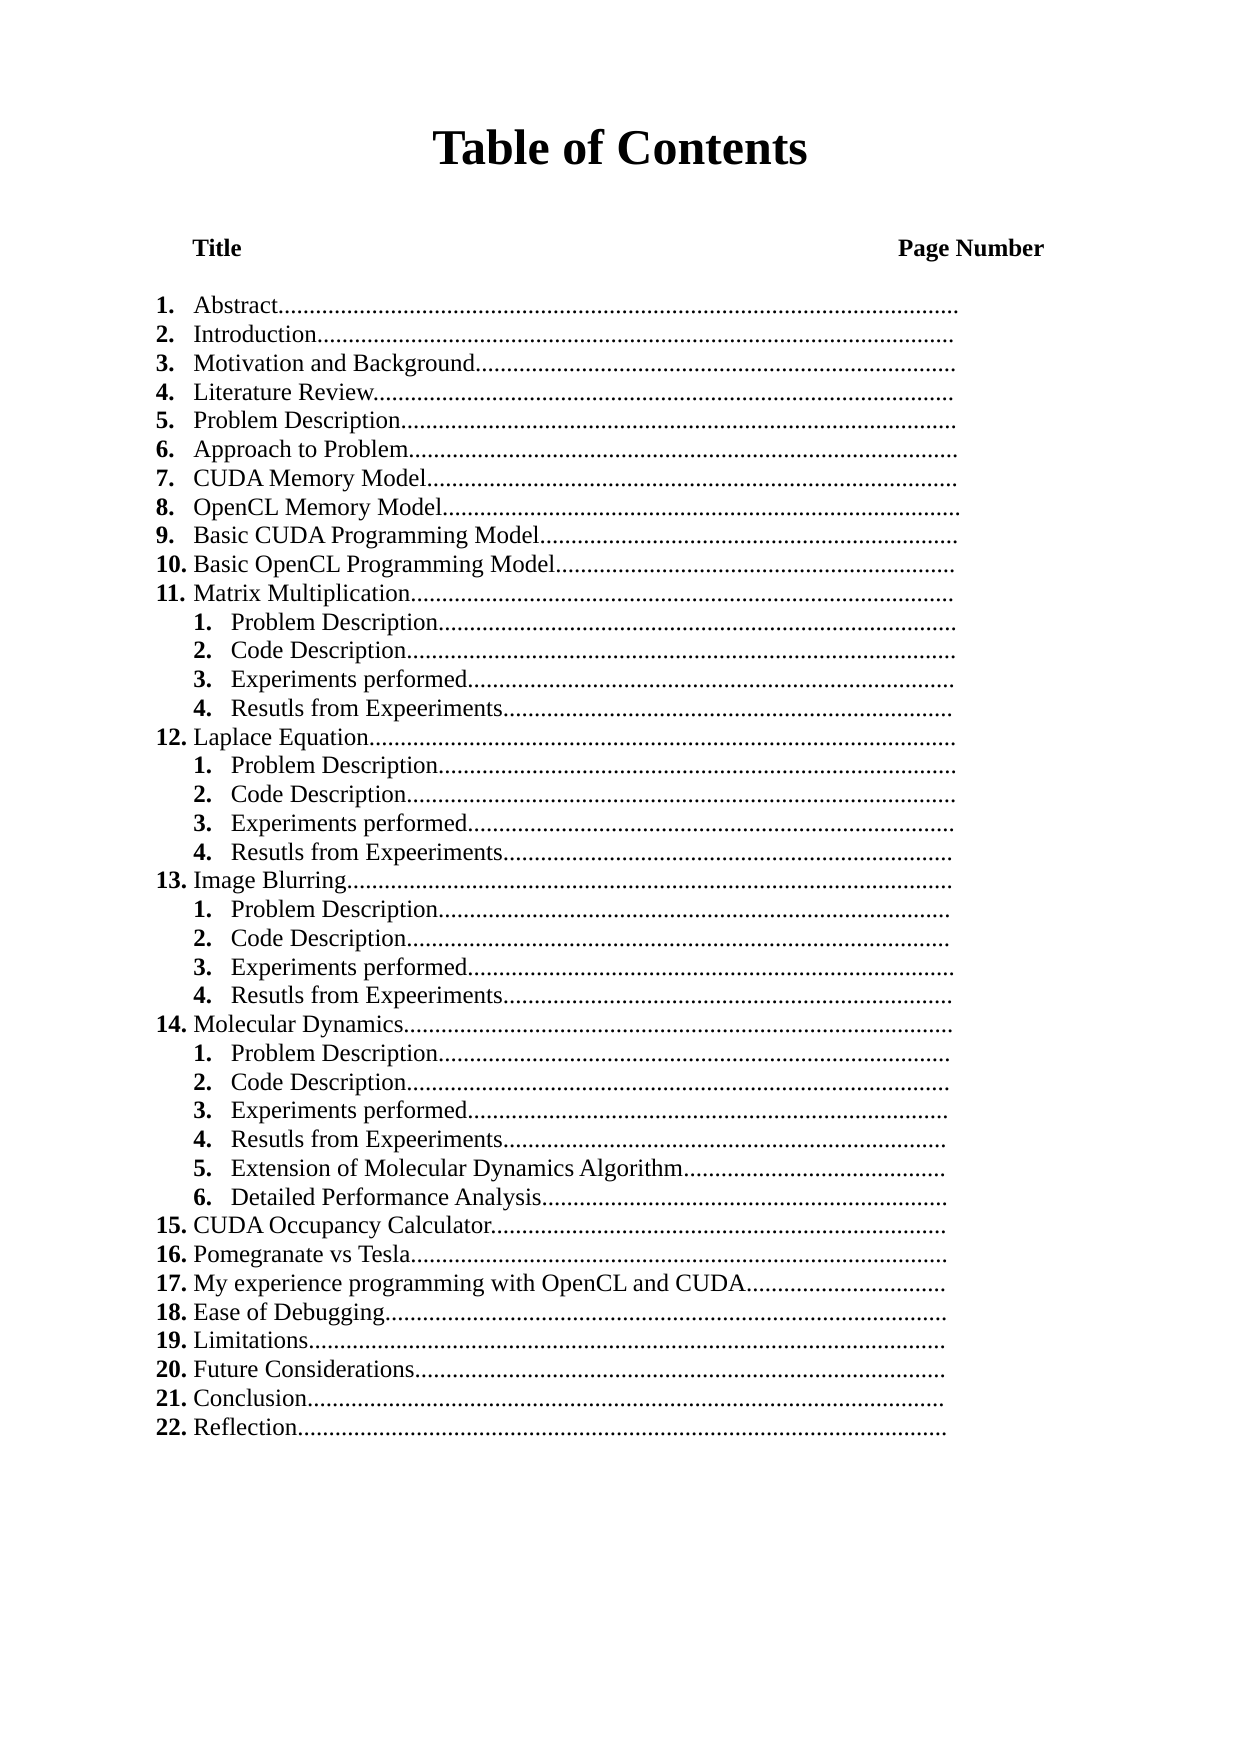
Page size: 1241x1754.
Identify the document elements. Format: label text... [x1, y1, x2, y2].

list Code Description....................................................................................... [193, 1067, 1122, 1096]
list Problem Description.................................................................................. [193, 894, 1122, 923]
list Resutls from Expeeriments........................................................................ [193, 837, 1122, 866]
list CUDA Memory Model..................................................................................... [156, 463, 1122, 492]
list OpenCL Memory Model................................................................................... [156, 492, 1122, 521]
list Abstract............................................................................................................. [156, 291, 1122, 319]
list Problem Description.................................................................................. [193, 1038, 1122, 1067]
list Introduction...................................................................................................... [156, 319, 1122, 348]
text Table of Contents [118, 118, 1122, 176]
list Resutls from Expeeriments........................................................................ [193, 981, 1122, 1009]
list Future Considerations..................................................................................... [156, 1354, 1122, 1383]
list Laplace Equation.............................................................................................. [156, 722, 1122, 751]
list Pomegranate vs Tesla...................................................................................... [156, 1239, 1122, 1268]
list Resutls from Expeeriments....................................................................... [193, 1124, 1122, 1153]
text Title Page Number [118, 233, 1122, 262]
list Experiments performed.............................................................................. [193, 952, 1122, 981]
list Experiments performed.............................................................................. [193, 664, 1122, 693]
list My experience programming with OpenCL and CUDA................................ [156, 1268, 1122, 1297]
list Extension of Molecular Dynamics Algorithm.......................................... [193, 1153, 1122, 1182]
list Motivation and Background............................................................................. [156, 348, 1122, 377]
list Problem Description......................................................................................... [156, 406, 1122, 434]
list Ease of Debugging.......................................................................................... [156, 1297, 1122, 1326]
list Basic CUDA Programming Model................................................................... [156, 521, 1122, 549]
list Reflection........................................................................................................ [156, 1412, 1122, 1441]
list Limitations...................................................................................................... [156, 1326, 1122, 1354]
list Conclusion...................................................................................................... [156, 1383, 1122, 1412]
list Literature Review............................................................................................. [156, 377, 1122, 406]
list Code Description........................................................................................ [193, 636, 1122, 664]
list Code Description........................................................................................ [193, 779, 1122, 808]
list Basic OpenCL Programming Model................................................................ [156, 549, 1122, 578]
list Approach to Problem........................................................................................ [156, 434, 1122, 463]
list Matrix Multiplication....................................................................................... [156, 578, 1122, 607]
list Code Description....................................................................................... [193, 923, 1122, 952]
list Problem Description................................................................................... [193, 607, 1122, 636]
list Problem Description................................................................................... [193, 751, 1122, 779]
list Detailed Performance Analysis................................................................. [193, 1182, 1122, 1211]
list Molecular Dynamics........................................................................................ [156, 1009, 1122, 1038]
list Experiments performed............................................................................. [193, 1096, 1122, 1124]
list Image Blurring................................................................................................. [156, 866, 1122, 894]
list CUDA Occupancy Calculator......................................................................... [156, 1211, 1122, 1239]
list Resutls from Expeeriments........................................................................ [193, 693, 1122, 722]
list Experiments performed.............................................................................. [193, 808, 1122, 837]
